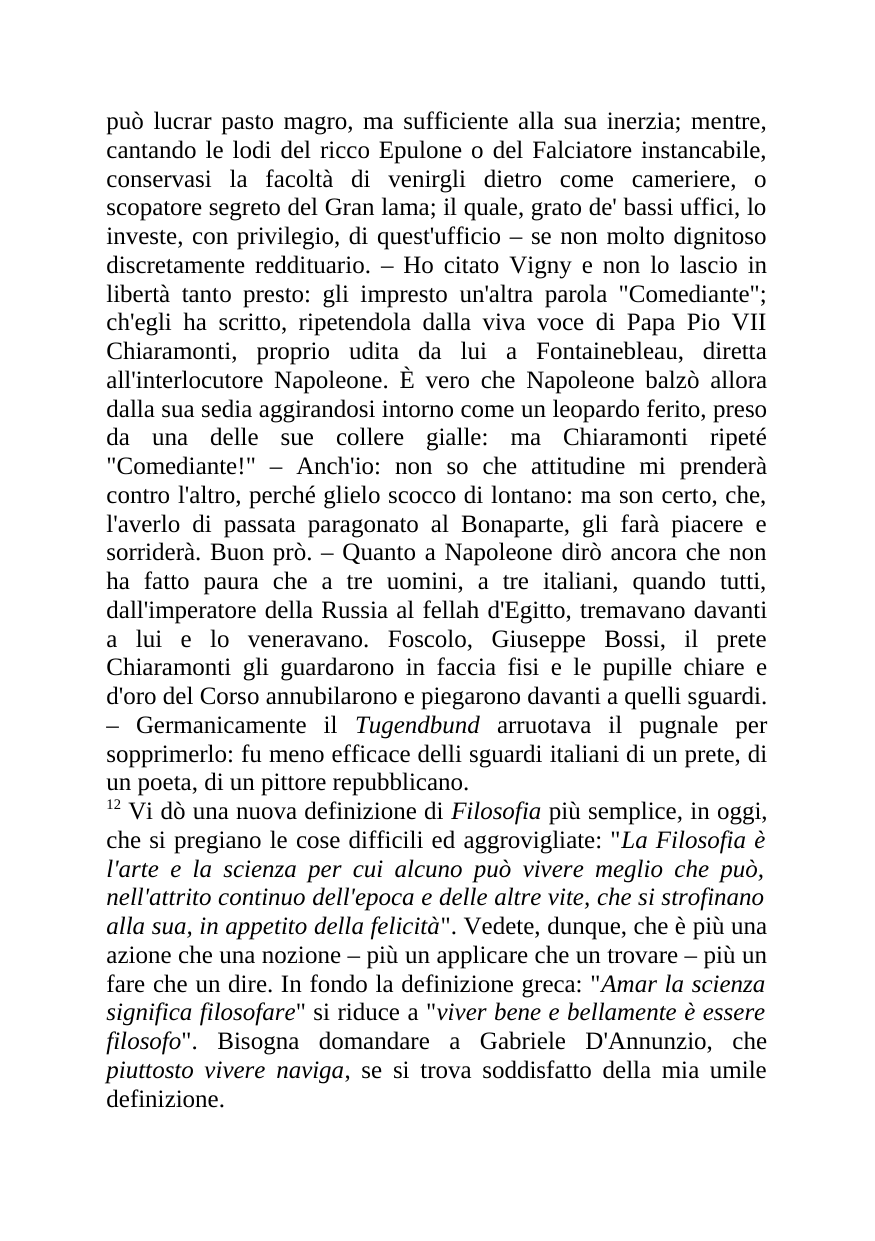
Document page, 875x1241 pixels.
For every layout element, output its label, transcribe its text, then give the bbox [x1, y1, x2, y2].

text può lucrar pasto magro, ma sufficiente alla sua inerzia; mentre, cantando le lodi del ricco Epulone o del Falciatore instancabile, conservasi la facoltà di venirgli dietro come cameriere, o scopatore segreto del Gran lama; il quale, grato de' bassi uffici, lo investe, con privilegio, di quest'ufficio – se non molto dignitoso discretamente reddituario. – Ho citato Vigny e non lo lascio in libertà tanto presto: gli impresto un'altra parola "Comediante"; ch'egli ha scritto, ripetendola dalla viva voce di Papa Pio VII Chiaramonti, proprio udita da lui a Fontainebleau, diretta all'interlocutore Napoleone. È vero che Napoleone balzò allora dalla sua sedia aggirandosi intorno come un leopardo ferito, preso da una delle sue collere gialle: ma Chiaramonti ripeté "Comediante!" – Anch'io: non so che attitudine mi prenderà contro l'altro, perché glielo scocco di lontano: ma son certo, che, l'averlo di passata paragonato al Bonaparte, gli farà piacere e sorriderà. Buon prò. – Quanto a Napoleone dirò ancora che non ha fatto paura che a tre uomini, a tre italiani, quando tutti, dall'imperatore della Russia al fellah d'Egitto, tremavano davanti a lui e lo veneravano. Foscolo, Giuseppe Bossi, il prete Chiaramonti gli guardarono in faccia fisi e le pupille chiare e d'oro del Corso annubilarono e piegarono davanti a quelli sguardi. – Germanicamente il Tugendbund arruotava il pugnale per sopprimerlo: fu meno efficace delli sguardi italiani di un prete, di un poeta, di un pittore repubblicano. [106, 106, 768, 796]
text Vi dò una nuova definizione di Filosofia più semplice, in oggi, che si pregiano le cose difficili ed aggrovigliate: "La Filosofia è l'arte e la scienza per cui alcuno può vivere meglio che può, nell'attrito continuo dell'epoca e delle altre vite, che si strofinano alla sua, in appetito della felicità". Vedete, dunque, che è più una azione che una nozione – più un applicare che un trovare – più un fare che un dire. In fondo la definizione greca: "Amar la scienza significa filosofare" si riduce a "viver bene e bellamente è essere filosofo". Bisogna domandare a Gabriele D'Annunzio, che piuttosto vivere naviga, se si trova soddisfatto della mia umile definizione. [106, 796, 768, 1112]
